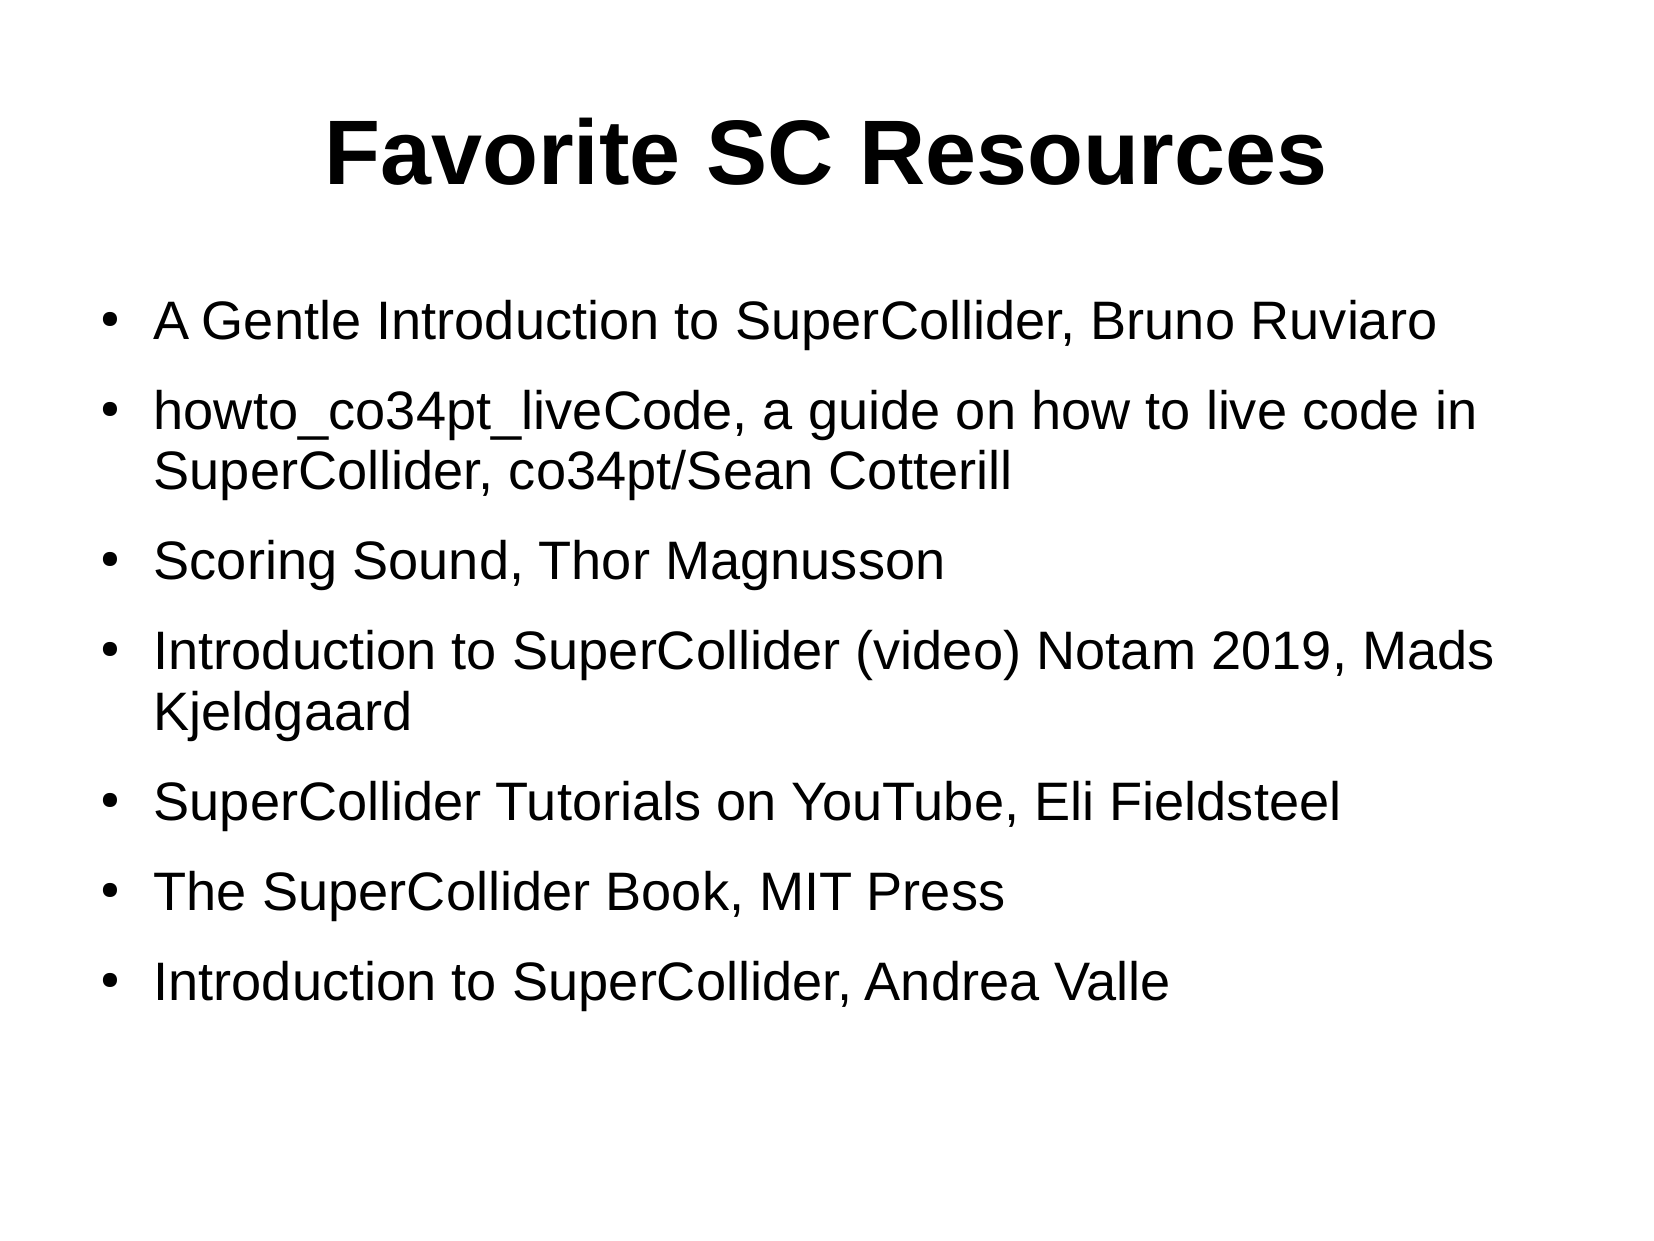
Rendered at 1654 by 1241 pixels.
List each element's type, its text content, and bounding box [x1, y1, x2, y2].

title Favorite SC Resources [82, 49, 1571, 257]
list A Gentle Introduction to SuperCollider, Bruno Ruviaro howto_co34pt_liveCode, a guide on how to live code in SuperCollider, co34pt/Sean Cotterill Scoring Sound, Thor Magnusson Introduction to SuperCollider (video) Notam 2019, Mads Kjeldgaard SuperCollider Tutorials on YouTube, Eli Fieldsteel The SuperCollider Book, MIT Press Introduction to SuperCollider, Andrea Valle [82, 290, 1571, 1109]
